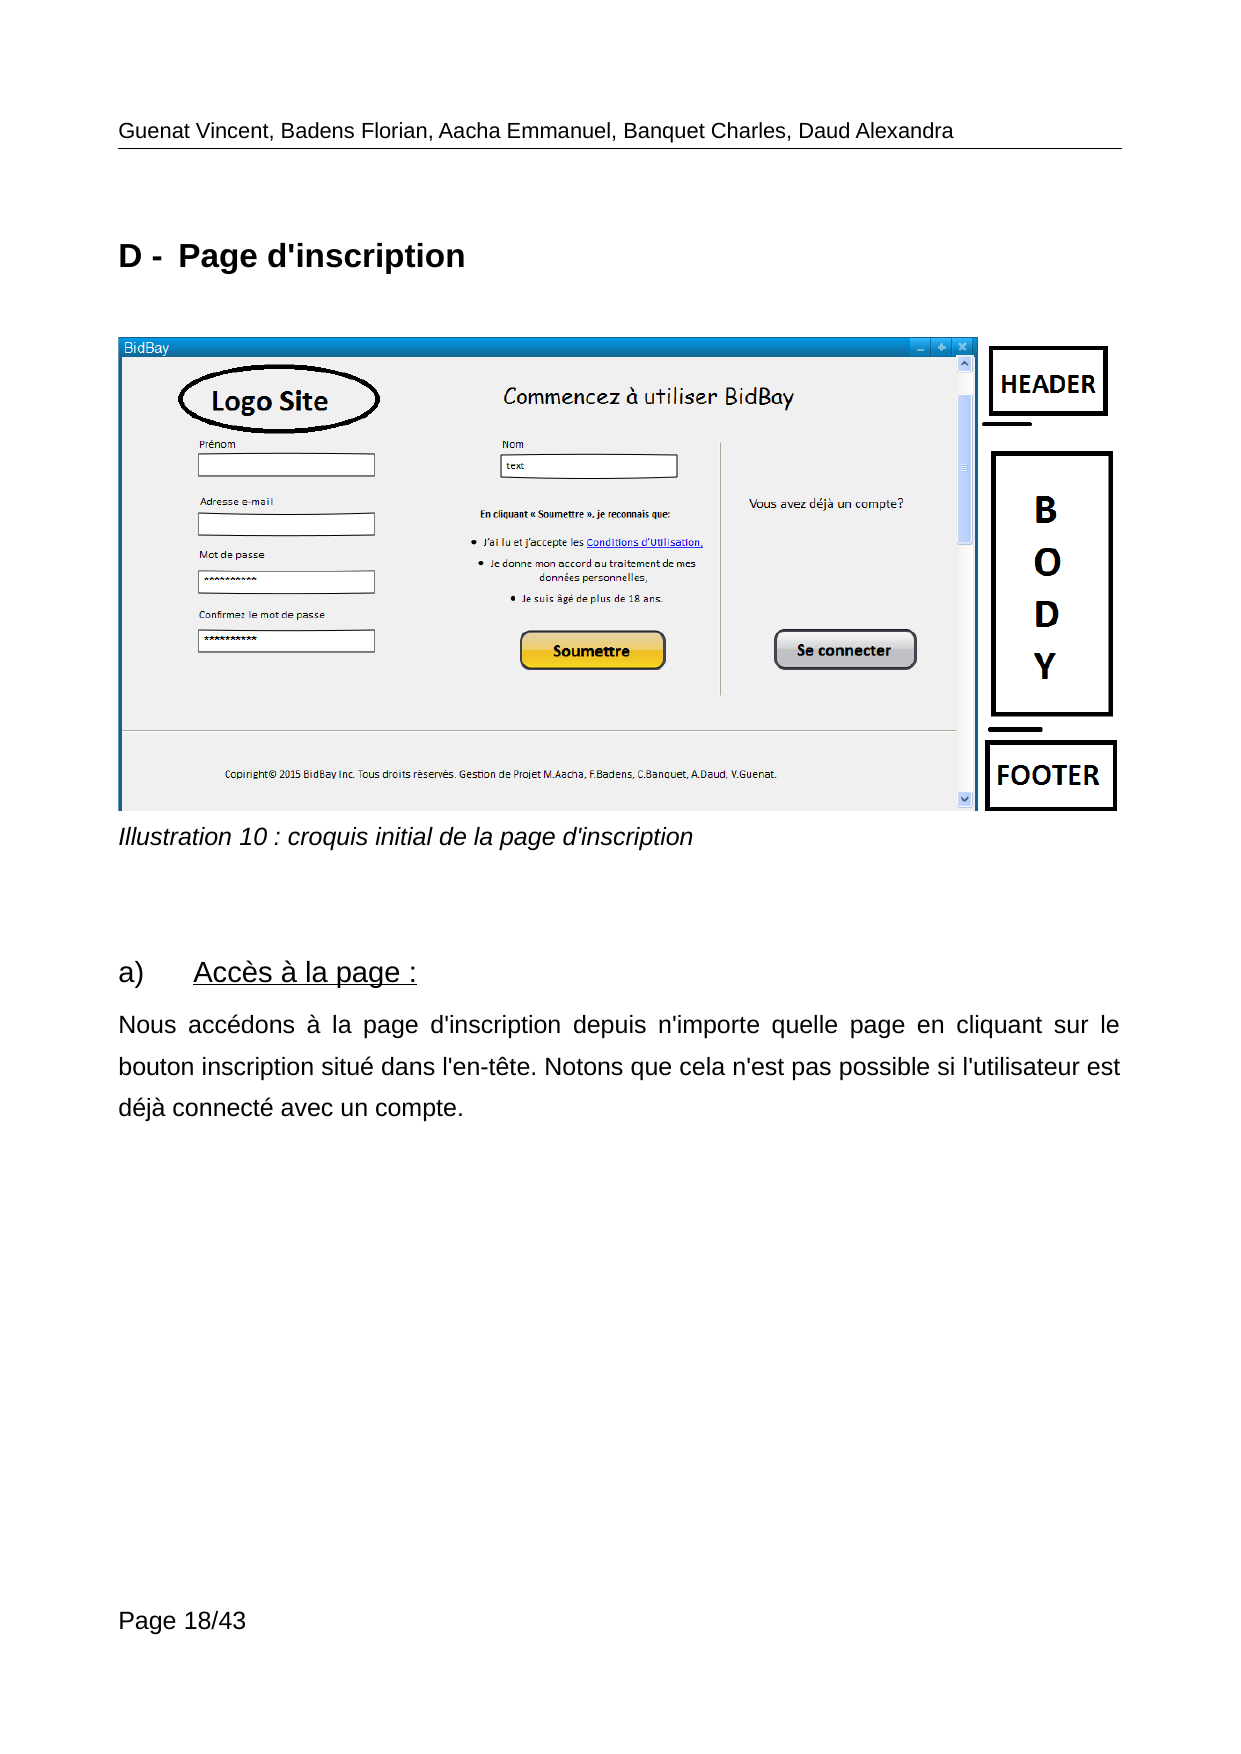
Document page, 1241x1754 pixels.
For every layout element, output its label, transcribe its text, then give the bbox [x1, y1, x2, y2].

text Nous accédons à la page d'inscription depuis n'importe quelle page en cliquant sur le bouton inscription situé dans l'en-tête. Notons que cela n'est pas possible si l'utilisateur est déjà connecté avec un compte. [118, 1001, 1122, 1124]
text Illustration 10 : croquis initial de la page d'inscription [118, 822, 1122, 850]
subtitle Accès à la page : [118, 954, 1122, 988]
subtitle Page d'inscription [118, 236, 1122, 274]
